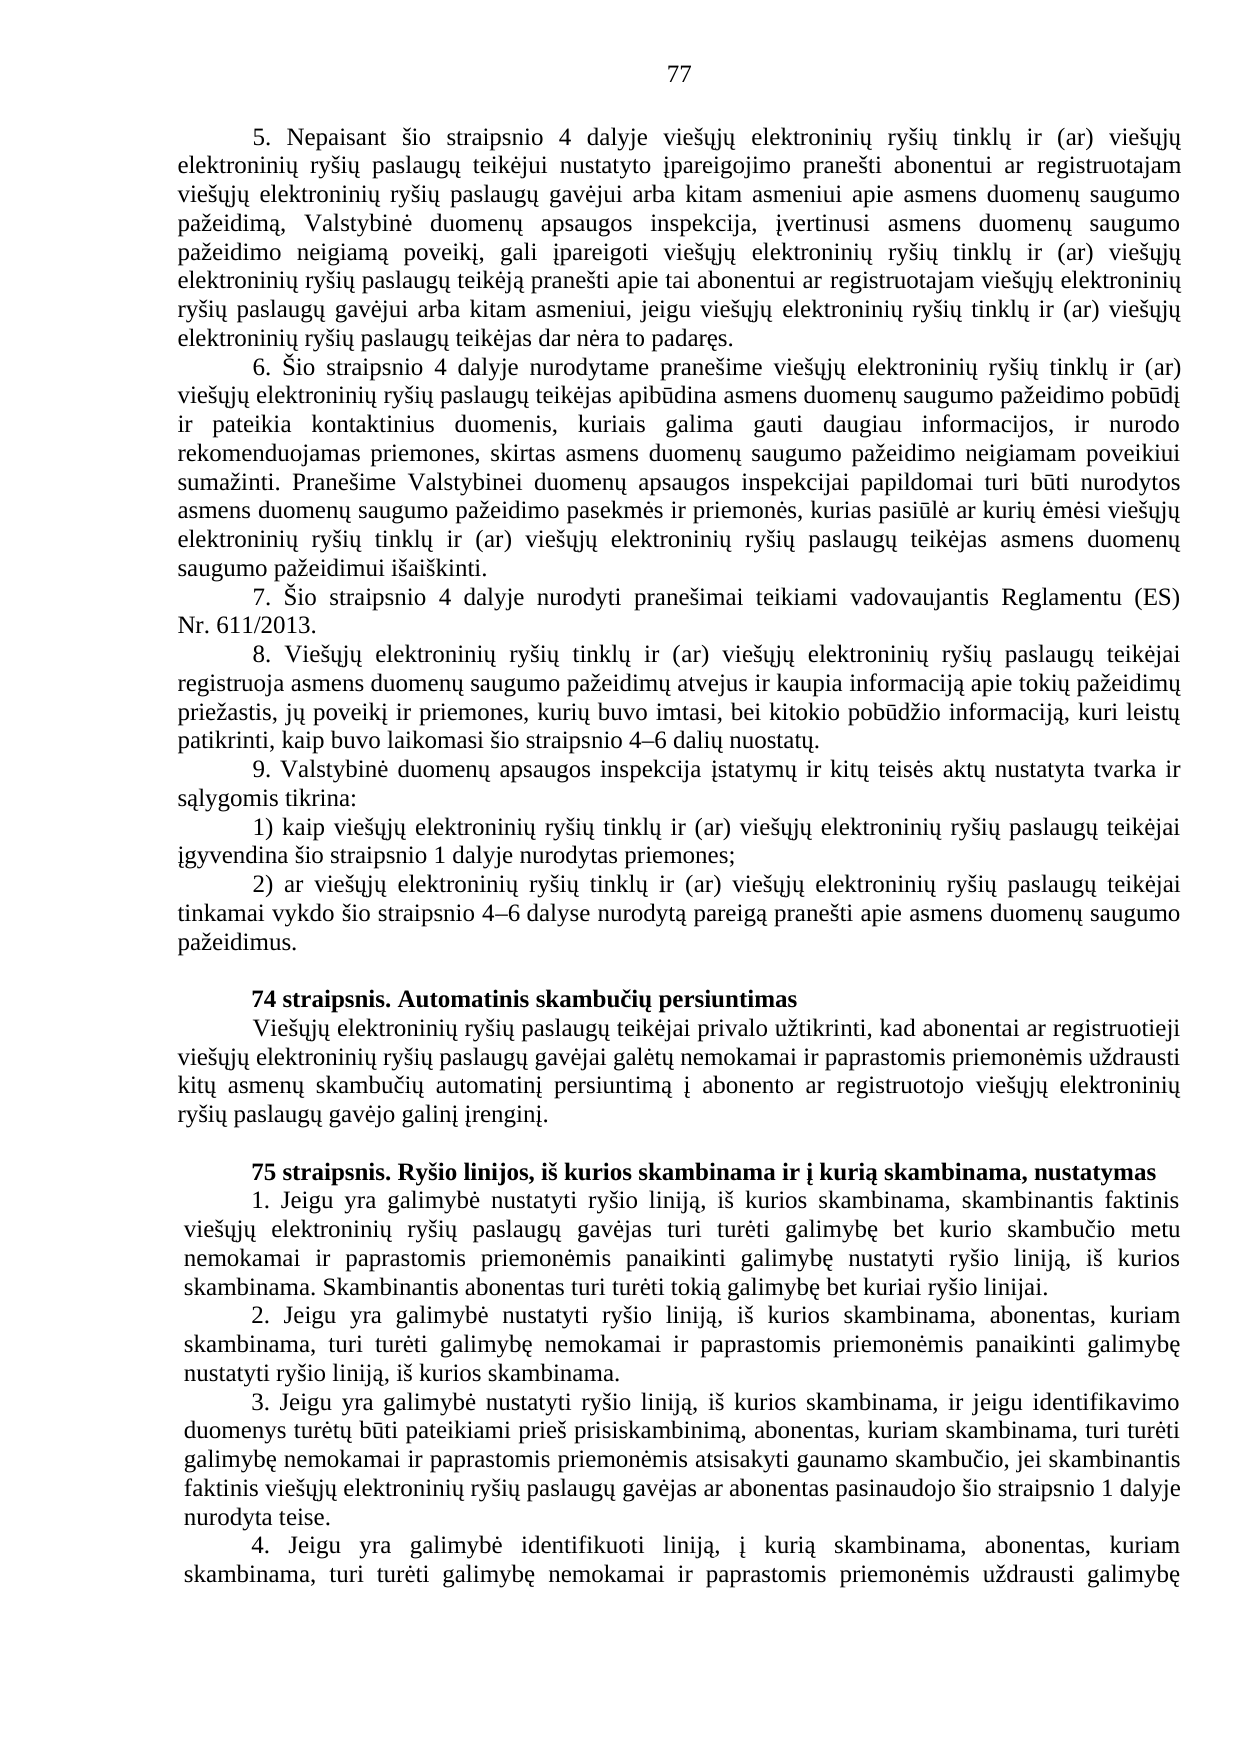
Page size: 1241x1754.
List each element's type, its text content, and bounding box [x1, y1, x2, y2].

text 4. Jeigu yra galimybė identifikuoti liniją, į kurią skambinama, abonentas, kuriam skambinama, turi turėti galimybę nemokamai ir paprastomis priemonėmis uždrausti galimybę [184, 1531, 1181, 1588]
text 5. Nepaisant šio straipsnio 4 dalyje viešųjų elektroninių ryšių tinklų ir (ar) viešųjų elektroninių ryšių paslaugų teikėjui nustatyto įpareigojimo pranešti abonentui ar registruotajam viešųjų elektroninių ryšių paslaugų gavėjui arba kitam asmeniui apie asmens duomenų saugumo pažeidimą, Valstybinė duomenų apsaugos inspekcija, įvertinusi asmens duomenų saugumo pažeidimo neigiamą poveikį, gali įpareigoti viešųjų elektroninių ryšių tinklų ir (ar) viešųjų elektroninių ryšių paslaugų teikėją pranešti apie tai abonentui ar registruotajam viešųjų elektroninių ryšių paslaugų gavėjui arba kitam asmeniui, jeigu viešųjų elektroninių ryšių tinklų ir (ar) viešųjų elektroninių ryšių paslaugų teikėjas dar nėra to padaręs. [177, 122, 1181, 352]
text 2) ar viešųjų elektroninių ryšių tinklų ir (ar) viešųjų elektroninių ryšių paslaugų teikėjai tinkamai vykdo šio straipsnio 4–6 dalyse nurodytą pareigą pranešti apie asmens duomenų saugumo pažeidimus. [177, 869, 1181, 956]
text 75 straipsnis. Ryšio linijos, iš kurios skambinama ir į kurią skambinama, nustatymas [251, 1157, 1181, 1186]
text 1. Jeigu yra galimybė nustatyti ryšio liniją, iš kurios skambinama, skambinantis faktinis viešųjų elektroninių ryšių paslaugų gavėjas turi turėti galimybę bet kurio skambučio metu nemokamai ir paprastomis priemonėmis panaikinti galimybę nustatyti ryšio liniją, iš kurios skambinama. Skambinantis abonentas turi turėti tokią galimybę bet kuriai ryšio linijai. [184, 1186, 1181, 1301]
text 6. Šio straipsnio 4 dalyje nurodytame pranešime viešųjų elektroninių ryšių tinklų ir (ar) viešųjų elektroninių ryšių paslaugų teikėjas apibūdina asmens duomenų saugumo pažeidimo pobūdį ir pateikia kontaktinius duomenis, kuriais galima gauti daugiau informacijos, ir nurodo rekomenduojamas priemones, skirtas asmens duomenų saugumo pažeidimo neigiamam poveikiui sumažinti. Pranešime Valstybinei duomenų apsaugos inspekcijai papildomai turi būti nurodytos asmens duomenų saugumo pažeidimo pasekmės ir priemonės, kurias pasiūlė ar kurių ėmėsi viešųjų elektroninių ryšių tinklų ir (ar) viešųjų elektroninių ryšių paslaugų teikėjas asmens duomenų saugumo pažeidimui išaiškinti. [177, 352, 1181, 582]
text Viešųjų elektroninių ryšių paslaugų teikėjai privalo užtikrinti, kad abonentai ar registruotieji viešųjų elektroninių ryšių paslaugų gavėjai galėtų nemokamai ir paprastomis priemonėmis uždrausti kitų asmenų skambučių automatinį persiuntimą į abonento ar registruotojo viešųjų elektroninių ryšių paslaugų gavėjo galinį įrenginį. [177, 1013, 1181, 1128]
text 1) kaip viešųjų elektroninių ryšių tinklų ir (ar) viešųjų elektroninių ryšių paslaugų teikėjai įgyvendina šio straipsnio 1 dalyje nurodytas priemones; [177, 812, 1181, 869]
text 8. Viešųjų elektroninių ryšių tinklų ir (ar) viešųjų elektroninių ryšių paslaugų teikėjai registruoja asmens duomenų saugumo pažeidimų atvejus ir kaupia informaciją apie tokių pažeidimų priežastis, jų poveikį ir priemones, kurių buvo imtasi, bei kitokio pobūdžio informaciją, kuri leistų patikrinti, kaip buvo laikomasi šio straipsnio 4–6 dalių nuostatų. [177, 639, 1181, 754]
text 2. Jeigu yra galimybė nustatyti ryšio liniją, iš kurios skambinama, abonentas, kuriam skambinama, turi turėti galimybę nemokamai ir paprastomis priemonėmis panaikinti galimybę nustatyti ryšio liniją, iš kurios skambinama. [184, 1301, 1181, 1387]
text 7. Šio straipsnio 4 dalyje nurodyti pranešimai teikiami vadovaujantis Reglamentu (ES) Nr. 611/2013. [177, 582, 1181, 639]
text 74 straipsnis. Automatinis skambučių persiuntimas [184, 984, 1181, 1013]
text 9. Valstybinė duomenų apsaugos inspekcija įstatymų ir kitų teisės aktų nustatyta tvarka ir sąlygomis tikrina: [177, 754, 1181, 812]
text 3. Jeigu yra galimybė nustatyti ryšio liniją, iš kurios skambinama, ir jeigu identifikavimo duomenys turėtų būti pateikiami prieš prisiskambinimą, abonentas, kuriam skambinama, turi turėti galimybę nemokamai ir paprastomis priemonėmis atsisakyti gaunamo skambučio, jei skambinantis faktinis viešųjų elektroninių ryšių paslaugų gavėjas ar abonentas pasinaudojo šio straipsnio 1 dalyje nurodyta teise. [184, 1387, 1181, 1531]
